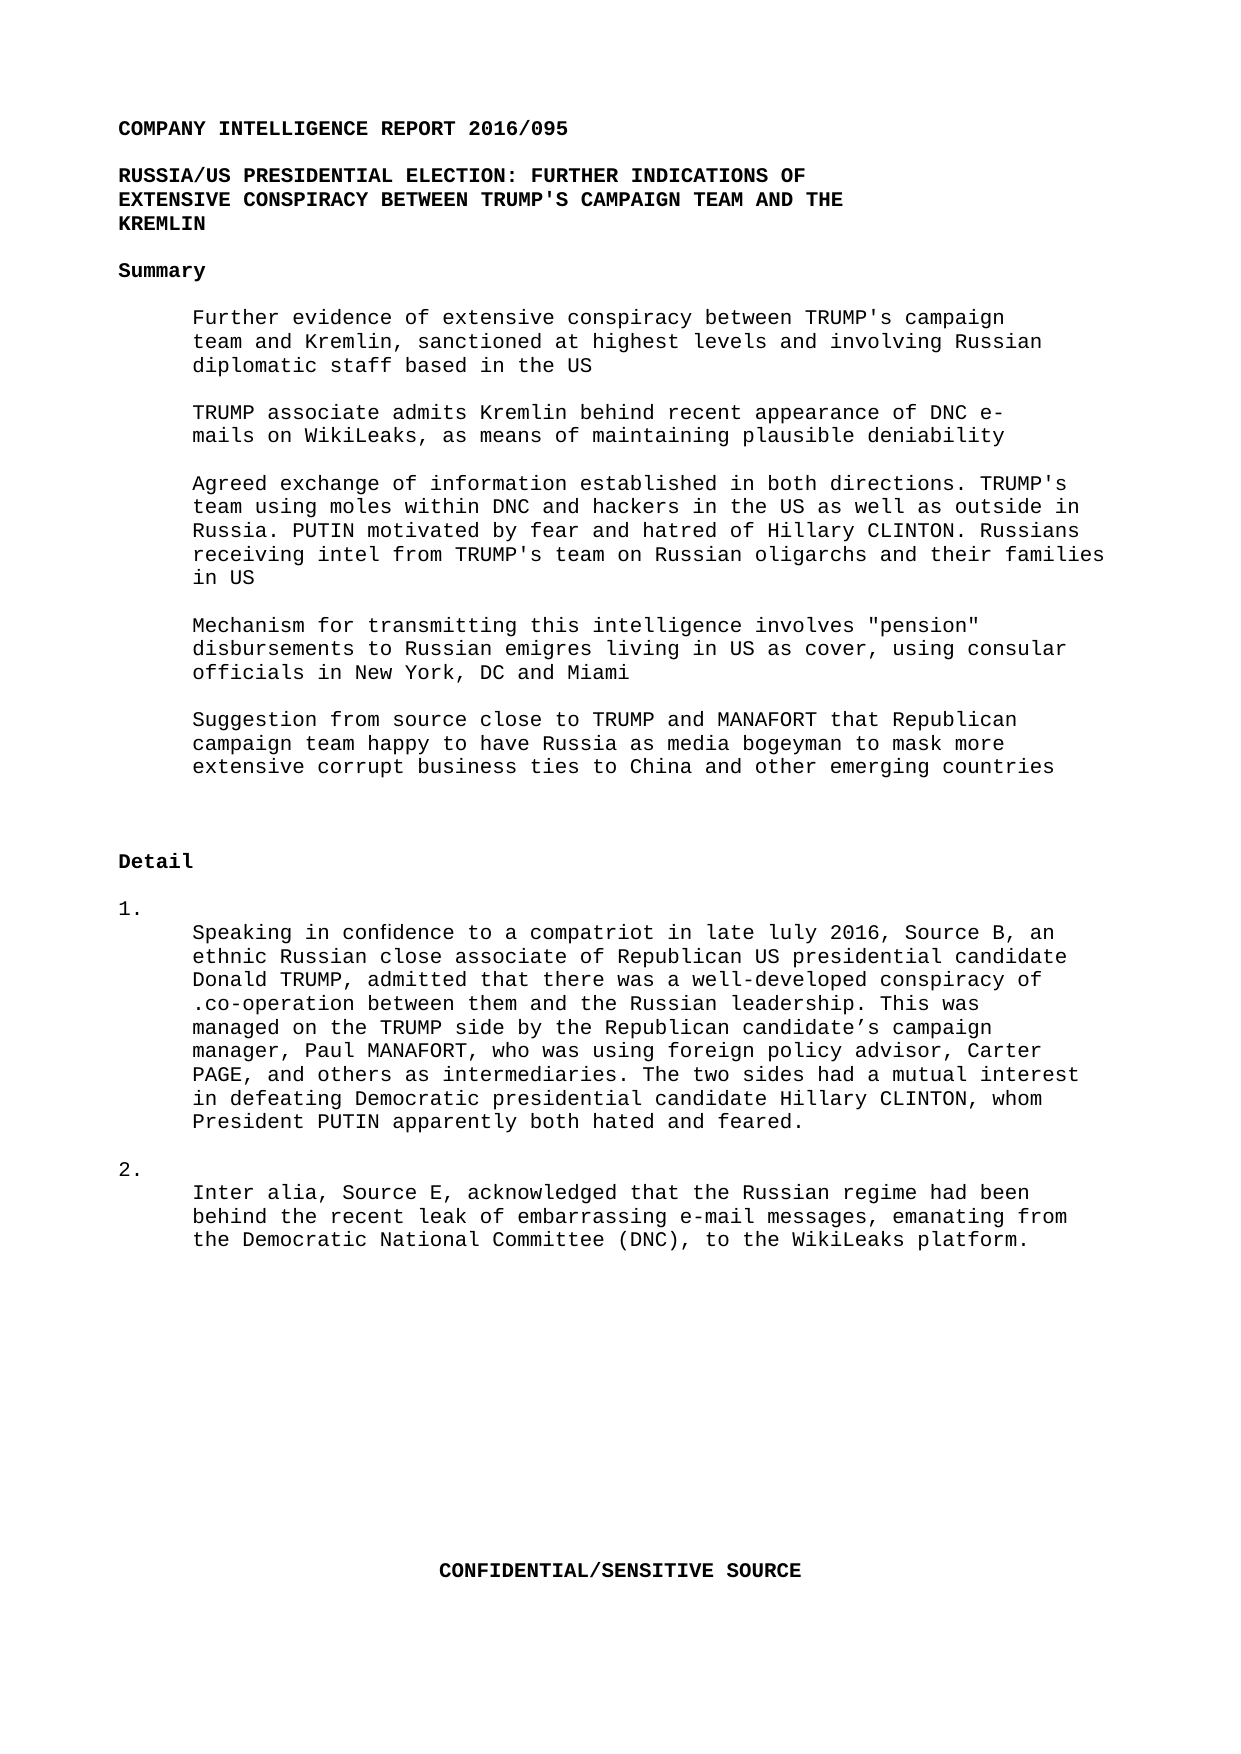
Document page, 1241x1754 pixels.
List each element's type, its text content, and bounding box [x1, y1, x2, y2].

text COMPANY INTELLIGENCE REPORT 2016/095 [118, 118, 1122, 142]
text extensive corrupt business ties to China and other emerging countries [192, 757, 1122, 780]
text KREMLIN [118, 213, 1122, 236]
text Detail [118, 851, 1122, 875]
text Donald TRUMP, admitted that there was a well-developed conspiracy of [192, 969, 1122, 993]
text RUSSIA/US PRESIDENTIAL ELECTION: FURTHER INDICATIONS OF [118, 165, 1122, 189]
text diplomatic staff based in the US [192, 354, 1122, 378]
text 2. [118, 1158, 1122, 1182]
text in US [192, 567, 1122, 591]
text President PUTIN apparently both hated and feared. [192, 1111, 1122, 1135]
text Suggestion from source close to TRUMP and MANAFORT that Republican [192, 709, 1122, 733]
text 1. [118, 898, 1122, 922]
text Summary [118, 260, 1122, 284]
text campaign team happy to have Russia as media bogeyman to mask more [192, 733, 1122, 757]
text Inter alia, Source E, acknowledged that the Russian regime had been [192, 1182, 1122, 1206]
text in defeating Democratic presidential candidate Hillary CLINTON, whom [192, 1088, 1122, 1111]
text receiving intel from TRUMP's team on Russian oligarchs and their families [192, 544, 1122, 567]
text managed on the TRUMP side by the Republican candidate’s campaign [192, 1017, 1122, 1040]
text team and Kremlin, sanctioned at highest levels and involving Russian [192, 331, 1122, 354]
text TRUMP associate admits Kremlin behind recent appearance of DNC e- [192, 402, 1122, 426]
text Agreed exchange of information established in both directions. TRUMP's [192, 473, 1122, 496]
text EXTENSIVE CONSPIRACY BETWEEN TRUMP'S CAMPAIGN TEAM AND THE [118, 189, 1122, 213]
text team using moles within DNC and hackers in the US as well as outside in [192, 496, 1122, 520]
text manager, Paul MANAFORT, who was using foreign policy advisor, Carter [192, 1040, 1122, 1064]
text behind the recent leak of embarrassing e-mail messages, emanating from [192, 1206, 1122, 1229]
text ethnic Russian close associate of Republican US presidential candidate [192, 946, 1122, 969]
text disbursements to Russian emigres living in US as cover, using consular [192, 638, 1122, 662]
text Speaking in conﬁdence to a compatriot in late luly 2016, Source B, an [192, 922, 1122, 946]
text the Democratic National Committee (DNC), to the WikiLeaks platform. [192, 1229, 1122, 1253]
text Mechanism for transmitting this intelligence involves "pension" [192, 615, 1122, 638]
text officials in New York, DC and Miami [192, 662, 1122, 686]
text CONFIDENTIAL/SENSITIVE SOURCE [118, 1561, 1122, 1584]
text PAGE, and others as intermediaries. The two sides had a mutual interest [192, 1064, 1122, 1088]
text mails on WikiLeaks, as means of maintaining plausible deniability [192, 426, 1122, 449]
text Russia. PUTIN motivated by fear and hatred of Hillary CLINTON. Russians [192, 520, 1122, 544]
text .co-operation between them and the Russian leadership. This was [192, 993, 1122, 1017]
text Further evidence of extensive conspiracy between TRUMP's campaign [192, 307, 1122, 331]
